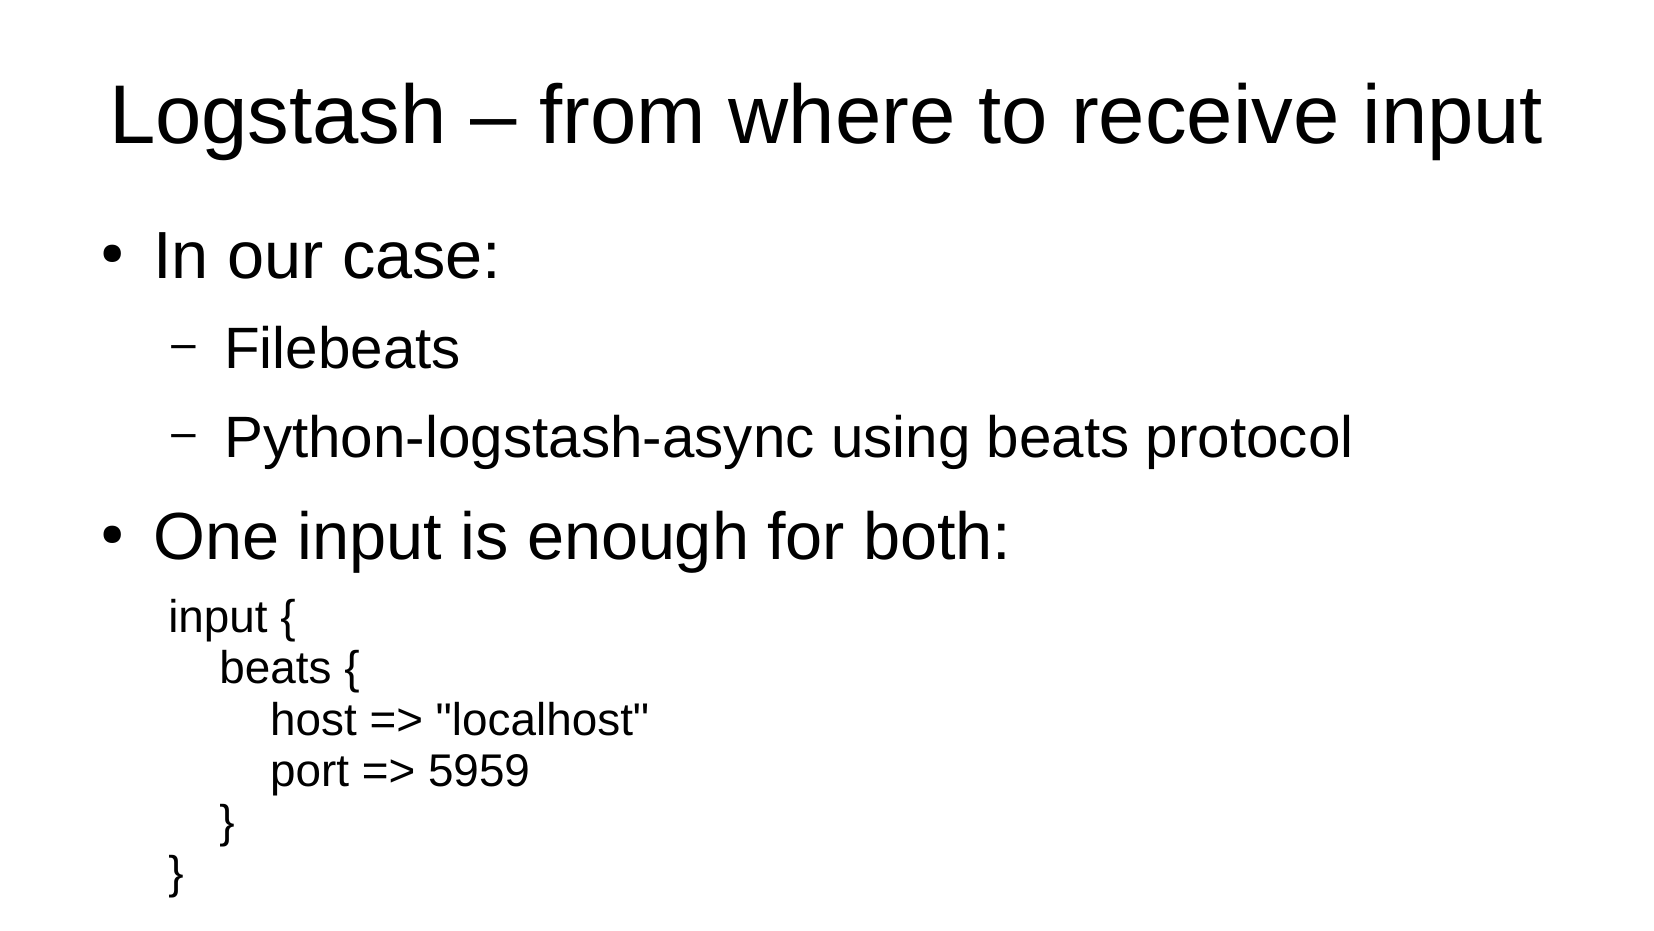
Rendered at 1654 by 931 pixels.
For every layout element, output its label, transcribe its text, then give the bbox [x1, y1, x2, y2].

list In our case: Filebeats Python-logstash-async using beats protocol One input is enough for both: [82, 217, 1571, 758]
text_box input { beats { host => "localhost" port => 5959 } } [153, 583, 1099, 907]
title Logstash – from where to receive input [82, 37, 1571, 193]
